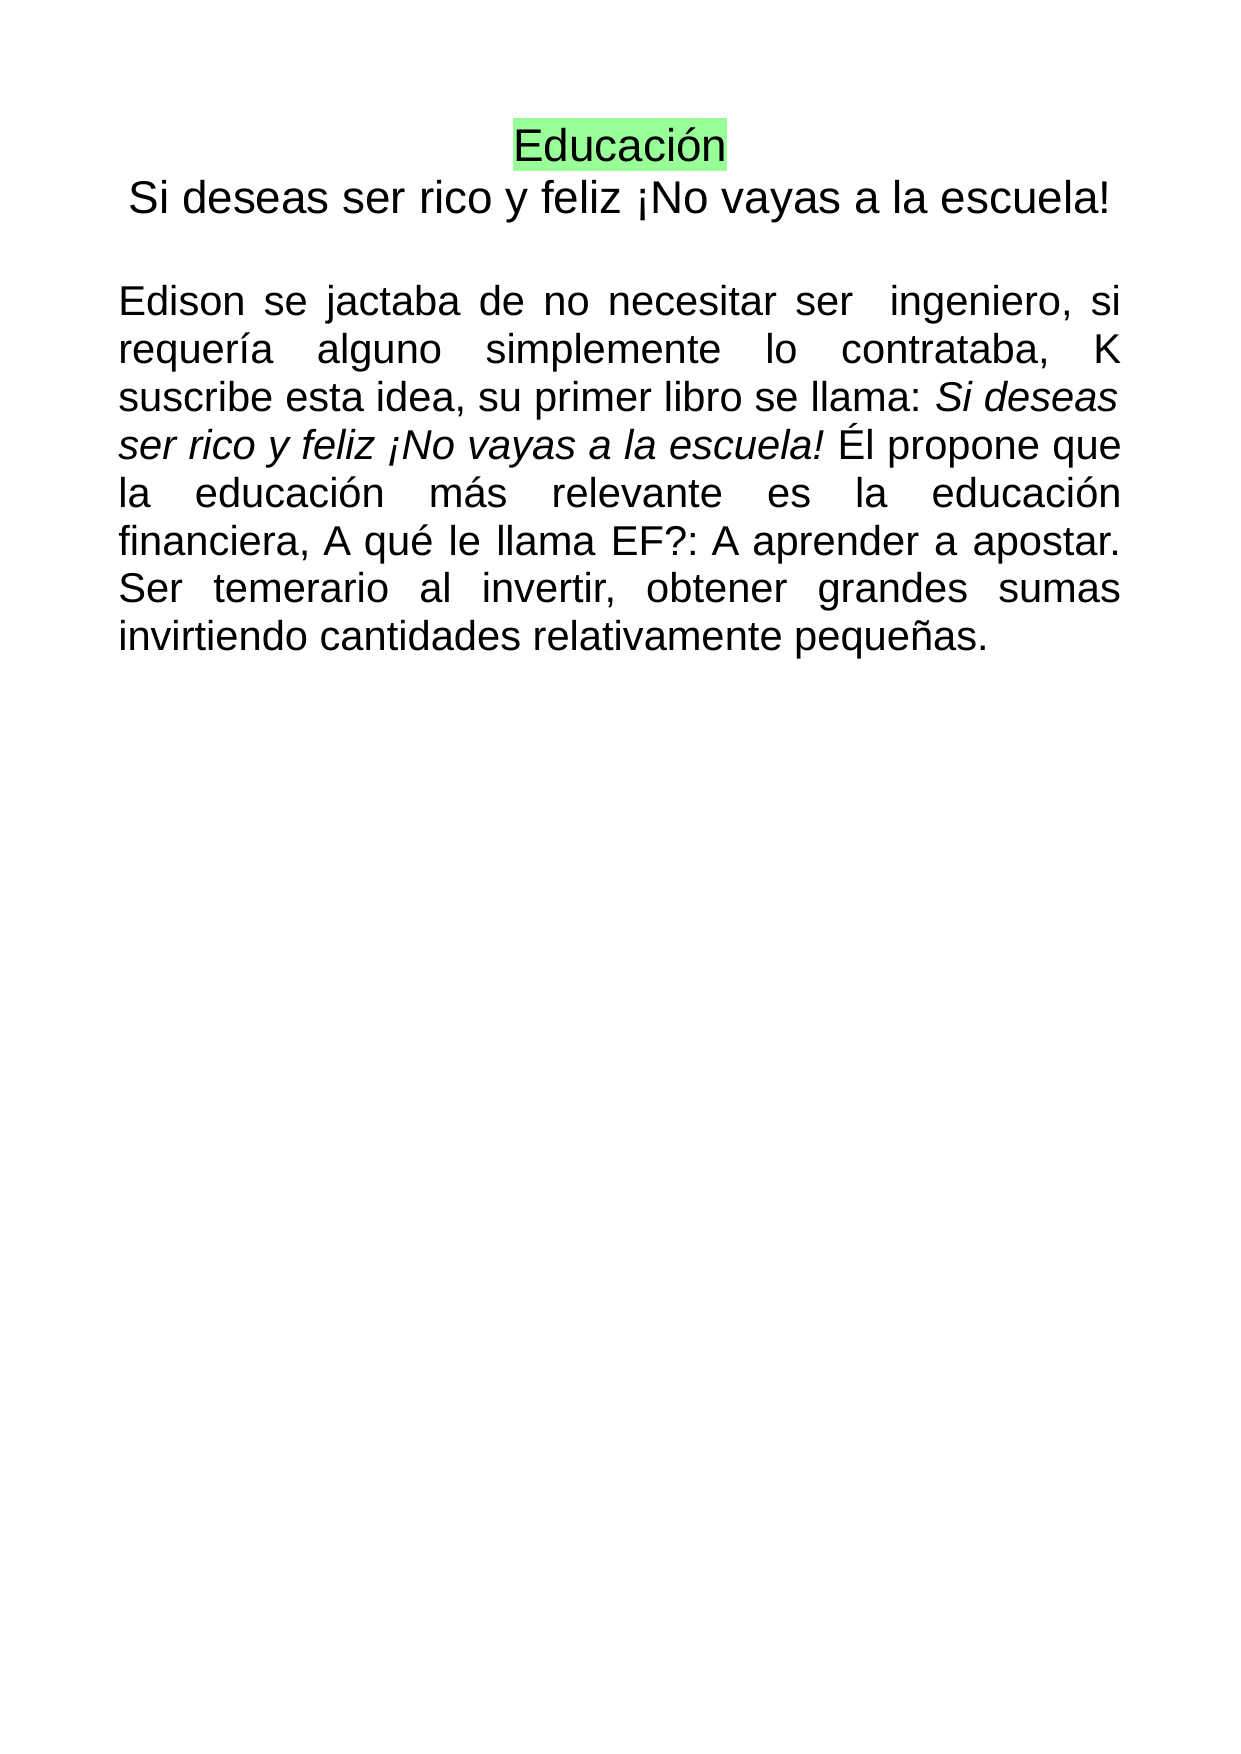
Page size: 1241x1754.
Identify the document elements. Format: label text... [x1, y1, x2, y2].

text Educación [118, 118, 1122, 171]
text Edison se jactaba de no necesitar ser ingeniero, si requería alguno simplemente lo contrataba, K suscribe esta idea, su primer libro se llama: Si deseas ser rico y feliz ¡No vayas a la escuela! Él propone que la educación más relevante es la educación financiera, A qué le llama EF?: A aprender a apostar. Ser temerario al invertir, obtener grandes sumas invirtiendo cantidades relativamente pequeñas. [118, 276, 1122, 659]
text Si deseas ser rico y feliz ¡No vayas a la escuela! [118, 171, 1122, 223]
